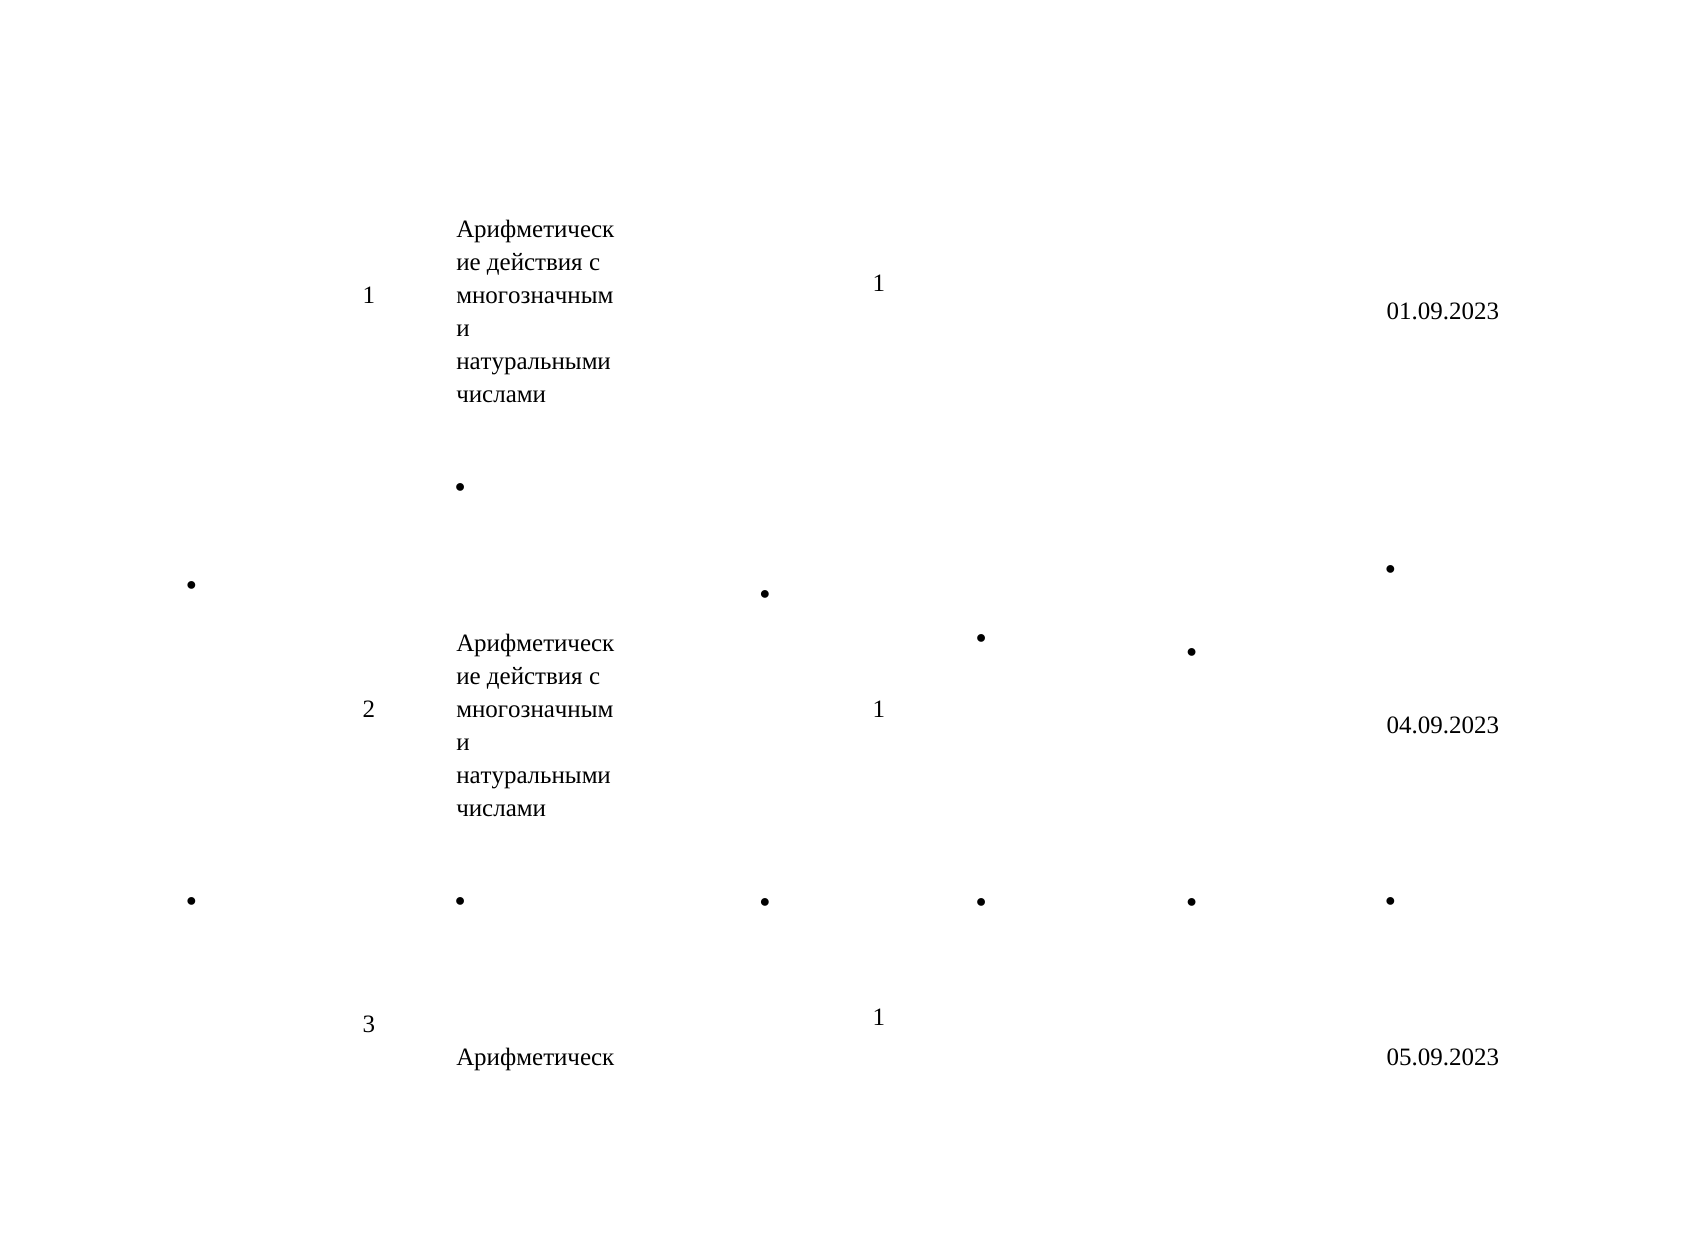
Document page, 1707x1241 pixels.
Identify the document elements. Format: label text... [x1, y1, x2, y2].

table_cell [1061, 150, 1361, 473]
table_cell 3 [176, 888, 431, 1089]
table_cell 01.09.2023 [1361, 150, 1592, 473]
table_cell Арифметические действия с многозначными натуральными числами [431, 150, 629, 473]
table_cell [940, 474, 1061, 888]
table_cell [940, 888, 1061, 1089]
table_cell Арифметическ [431, 888, 629, 1089]
table_cell 1 [176, 150, 431, 473]
table_cell 1 [629, 888, 939, 1089]
table_cell [1061, 474, 1361, 888]
table_cell 04.09.2023 [1361, 474, 1592, 888]
table_cell [940, 150, 1061, 473]
table_cell 05.09.2023 [1361, 888, 1592, 1089]
table_cell [1061, 888, 1361, 1089]
table_cell 2 [176, 474, 431, 888]
table_cell Арифметические действия с многозначными натуральными числами [431, 474, 629, 888]
table_cell 1 [629, 150, 939, 473]
table_cell 1 [629, 474, 939, 888]
